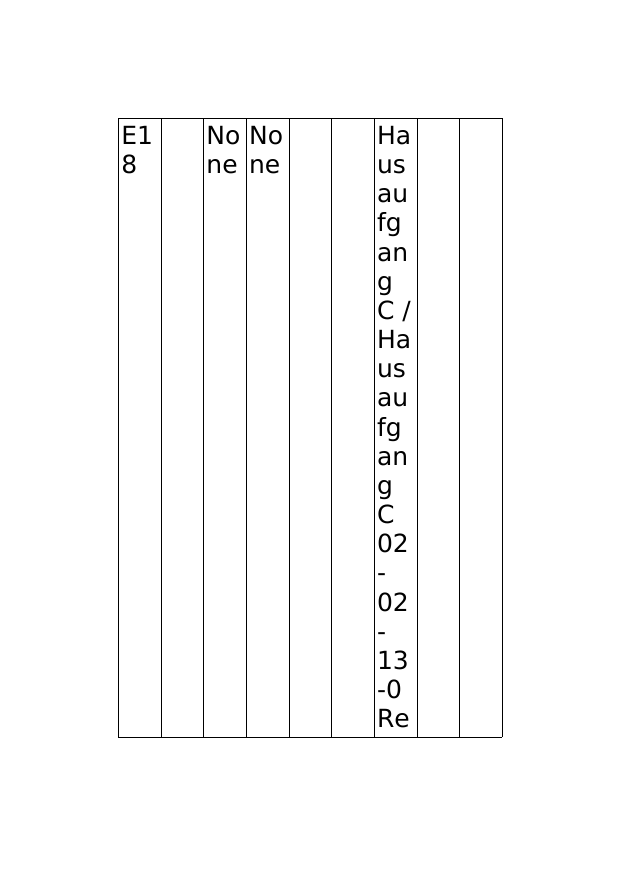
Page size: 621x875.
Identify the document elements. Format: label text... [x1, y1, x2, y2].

table_cell Hausaufgang C / Hausaufgang C 02-02-13-0 Re [375, 119, 417, 737]
table_cell None [204, 119, 246, 737]
table_cell [332, 119, 374, 737]
table_cell [162, 119, 203, 737]
table_cell [418, 119, 459, 737]
table_cell None [247, 119, 289, 737]
table_cell E18 [119, 119, 161, 737]
table_cell [290, 119, 331, 737]
table_cell [460, 119, 502, 737]
